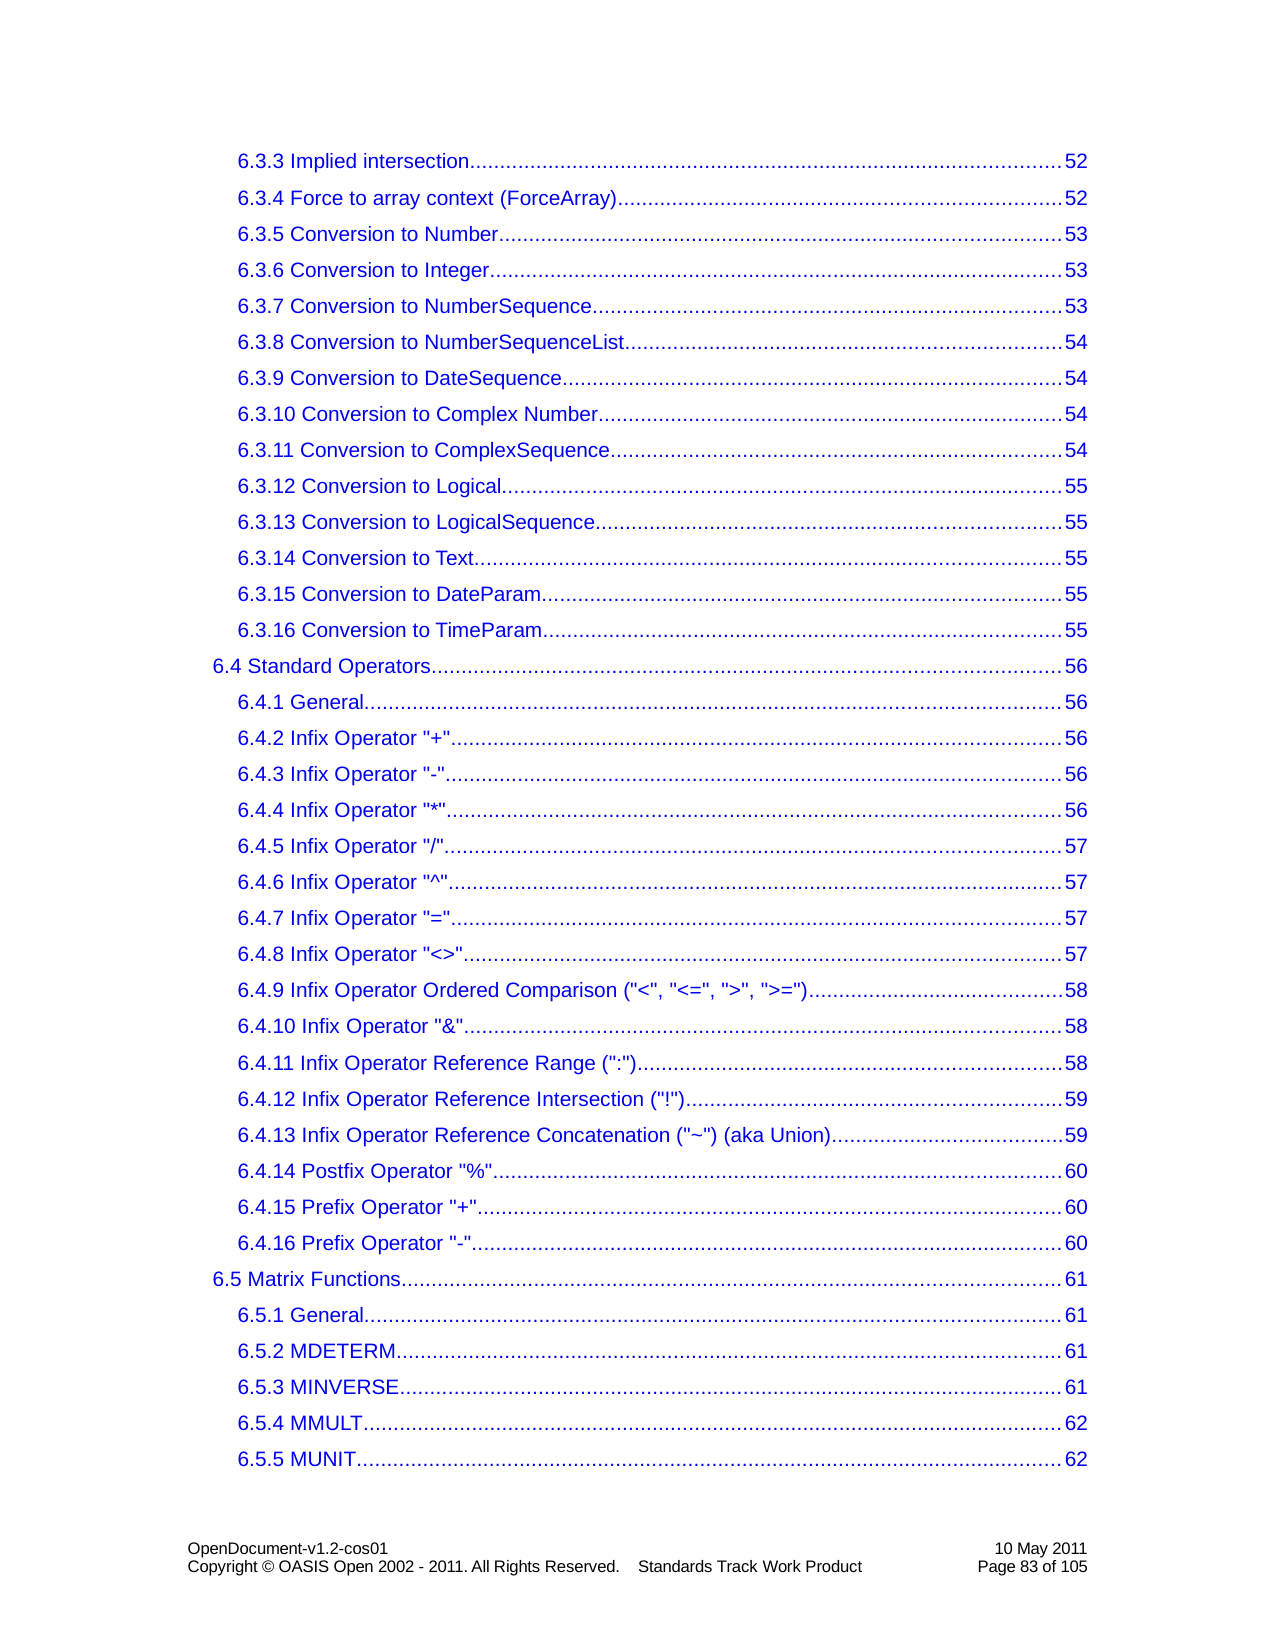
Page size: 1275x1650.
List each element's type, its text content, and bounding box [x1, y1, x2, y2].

text 6.4 Standard Operators 56 [212, 654, 1088, 678]
text 6.3.8 Conversion to NumberSequenceList 54 [237, 330, 1088, 354]
text 6.4.15 Prefix Operator "+" 60 [237, 1195, 1088, 1219]
text 6.3.11 Conversion to ComplexSequence 54 [237, 438, 1088, 462]
text 6.5.2 MDETERM 61 [237, 1339, 1088, 1363]
text 6.5.3 MINVERSE 61 [237, 1375, 1088, 1399]
text 6.4.5 Infix Operator "/" 57 [237, 835, 1088, 858]
text 6.3.7 Conversion to NumberSequence 53 [237, 294, 1088, 318]
text 6.5.1 General 61 [237, 1303, 1088, 1327]
text 6.5.4 MMULT 62 [237, 1411, 1088, 1435]
text 6.5.5 MUNIT 62 [237, 1447, 1088, 1471]
text 6.3.5 Conversion to Number 53 [237, 222, 1088, 246]
text 6.3.15 Conversion to DateParam 55 [237, 582, 1088, 606]
text 6.4.13 Infix Operator Reference Concatenation ("~") (aka Union) 59 [237, 1123, 1088, 1147]
text 6.3.3 Implied intersection 52 [237, 150, 1088, 173]
text 6.4.7 Infix Operator "=" 57 [237, 907, 1088, 930]
text 6.4.3 Infix Operator "-" 56 [237, 763, 1088, 786]
text 6.3.9 Conversion to DateSequence 54 [237, 366, 1088, 390]
text 6.3.10 Conversion to Complex Number 54 [237, 402, 1088, 426]
text 6.4.12 Infix Operator Reference Intersection ("!") 59 [237, 1087, 1088, 1111]
text 6.4.9 Infix Operator Ordered Comparison ("<", "<=", ">", ">=") 58 [237, 979, 1088, 1002]
text 6.3.12 Conversion to Logical 55 [237, 474, 1088, 498]
text 6.3.16 Conversion to TimeParam 55 [237, 618, 1088, 642]
text 6.3.13 Conversion to LogicalSequence 55 [237, 510, 1088, 534]
text 6.4.2 Infix Operator "+" 56 [237, 727, 1088, 750]
text 6.4.16 Prefix Operator "-" 60 [237, 1231, 1088, 1255]
text 6.4.1 General 56 [237, 691, 1088, 714]
text 6.3.14 Conversion to Text 55 [237, 546, 1088, 570]
text 6.4.6 Infix Operator "^" 57 [237, 871, 1088, 894]
text 6.3.4 Force to array context (ForceArray) 52 [237, 186, 1088, 209]
text 6.4.4 Infix Operator "*" 56 [237, 799, 1088, 822]
text 6.4.10 Infix Operator "&" 58 [237, 1015, 1088, 1038]
text 6.4.8 Infix Operator "<>" 57 [237, 943, 1088, 966]
text 6.4.14 Postfix Operator "%" 60 [237, 1159, 1088, 1183]
text 6.3.6 Conversion to Integer 53 [237, 258, 1088, 282]
text 6.4.11 Infix Operator Reference Range (":") 58 [237, 1051, 1088, 1074]
text 6.5 Matrix Functions 61 [212, 1267, 1088, 1291]
